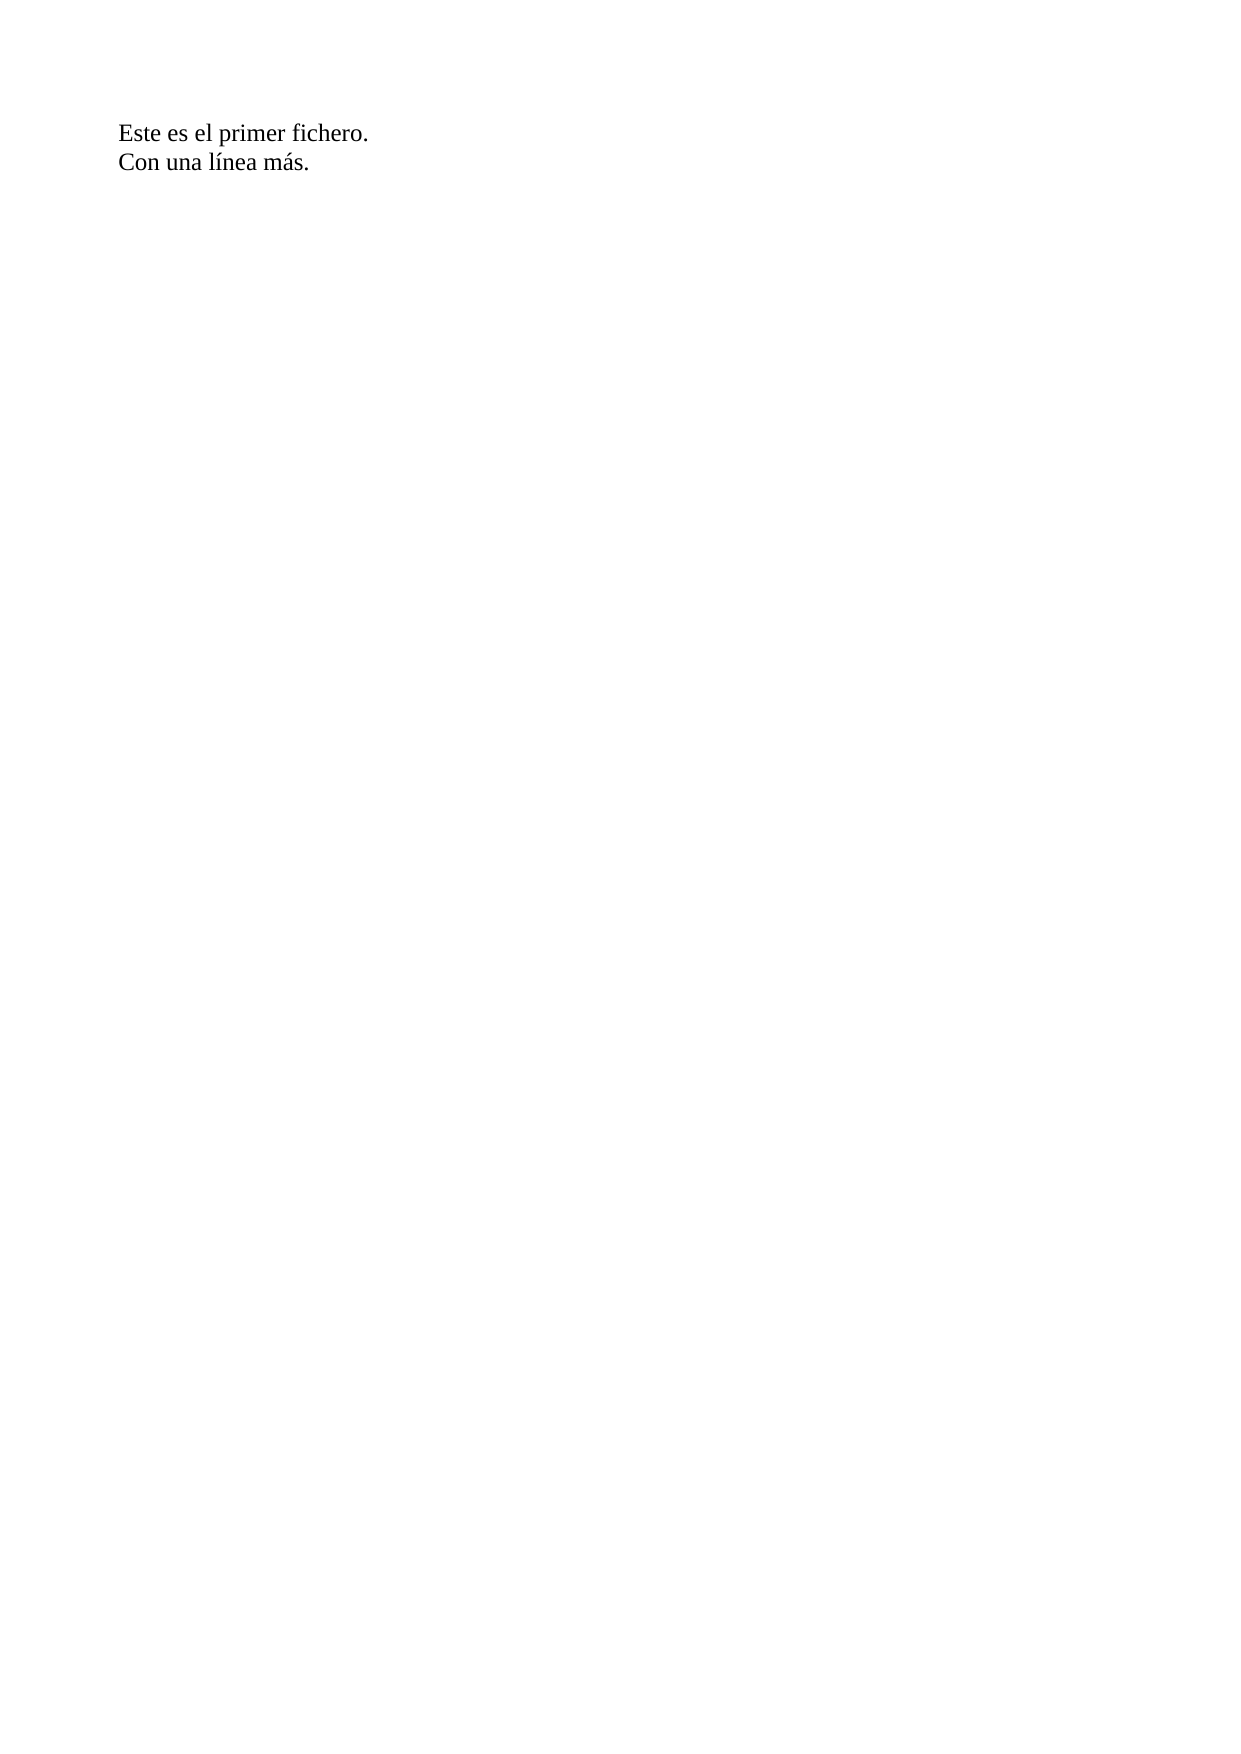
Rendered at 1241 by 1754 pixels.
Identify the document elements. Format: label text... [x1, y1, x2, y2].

text Con una línea más. [118, 147, 1122, 176]
text Este es el primer fichero. [118, 118, 1122, 147]
